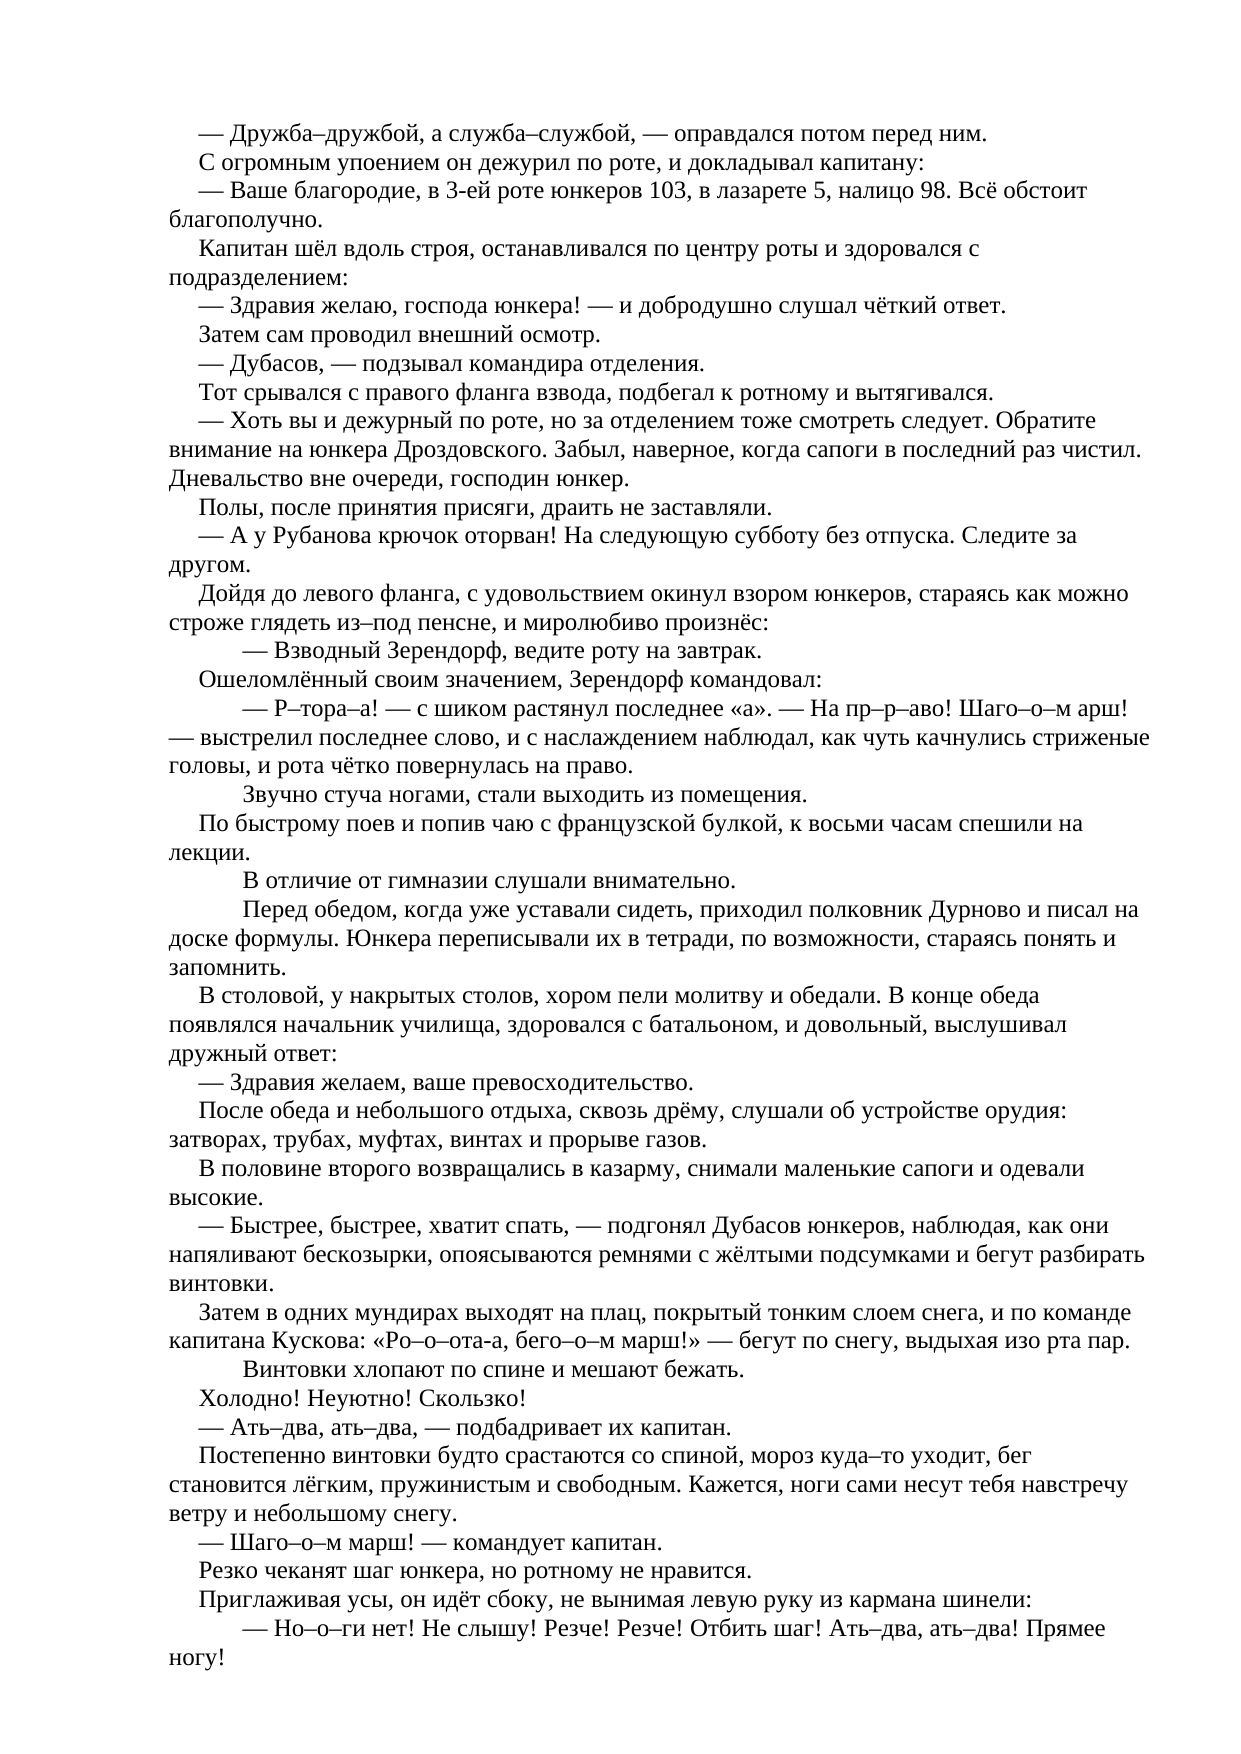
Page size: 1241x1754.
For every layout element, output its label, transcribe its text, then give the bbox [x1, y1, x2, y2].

text — Взводный Зерендорф, ведите роту на завтрак. [169, 636, 1152, 664]
text — Здравия желаем, ваше превосходительство. [169, 1067, 1152, 1096]
text Резко чеканят шаг юнкера, но ротному не нравится. [169, 1556, 1152, 1584]
text Звучно стуча ногами, стали выходить из помещения. [169, 779, 1152, 808]
text В отличие от гимназии слушали внимательно. [169, 866, 1152, 894]
text Постепенно винтовки будто срастаются со спиной, мороз куда–то уходит, бег становится лёгким, пружинистым и свободным. Кажется, ноги сами несут тебя навстречу ветру и небольшому снегу. [169, 1441, 1152, 1527]
text — Хоть вы и дежурный по роте, но за отделением тоже смотреть следует. Обратите внимание на юнкера Дроздовского. Забыл, наверное, когда сапоги в последний раз чистил. Дневальство вне очереди, господин юнкер. [169, 406, 1152, 492]
text Капитан шёл вдоль строя, останавливался по центру роты и здоровался с подразделением: [169, 233, 1152, 291]
text Холодно! Неуютно! Скользко! [169, 1383, 1152, 1412]
text — Дружба–дружбой, а служба–службой, — оправдался потом перед ним. [169, 118, 1152, 147]
text — Ваше благородие, в 3‑ей роте юнкеров 103, в лазарете 5, налицо 98. Всё обстоит благополучно. [169, 176, 1152, 233]
text Приглаживая усы, он идёт сбоку, не вынимая левую руку из кармана шинели: [169, 1584, 1152, 1613]
text Дойдя до левого фланга, с удовольствием окинул взором юнкеров, стараясь как можно строже глядеть из–под пенсне, и миролюбиво произнёс: [169, 578, 1152, 636]
text Полы, после принятия присяги, драить не заставляли. [169, 492, 1152, 521]
text После обеда и небольшого отдыха, сквозь дрёму, слушали об устройстве орудия: затворах, трубах, муфтах, винтах и прорыве газов. [169, 1096, 1152, 1153]
text Перед обедом, когда уже уставали сидеть, приходил полковник Дурново и писал на доске формулы. Юнкера переписывали их в тетради, по возможности, стараясь понять и запомнить. [169, 894, 1152, 981]
text В половине второго возвращались в казарму, снимали маленькие сапоги и одевали высокие. [169, 1153, 1152, 1211]
text С огромным упоением он дежурил по роте, и докладывал капитану: [169, 147, 1152, 176]
text Тот срывался с правого фланга взвода, подбегал к ротному и вытягивался. [169, 377, 1152, 406]
text По быстрому поев и попив чаю с французской булкой, к восьми часам спешили на лекции. [169, 808, 1152, 866]
text — Шаго–о–м марш! — командует капитан. [169, 1527, 1152, 1556]
text — Здравия желаю, господа юнкера! — и добродушно слушал чёткий ответ. [169, 291, 1152, 319]
text Ошеломлённый своим значением, Зерендорф командовал: [169, 664, 1152, 693]
text Затем в одних мундирах выходят на плац, покрытый тонким слоем снега, и по команде капитана Кускова: «Ро–о–ота-а, бего–о–м марш!» — бегут по снегу, выдыхая изо рта пар. [169, 1297, 1152, 1354]
text — А у Рубанова крючок оторван! На следующую субботу без отпуска. Следите за другом. [169, 521, 1152, 578]
text — Ать–два, ать–два, — подбадривает их капитан. [169, 1412, 1152, 1441]
text — Дубасов, — подзывал командира отделения. [169, 348, 1152, 377]
text — Но–о–ги нет! Не слышу! Резче! Резче! Отбить шаг! Ать–два, ать–два! Прямее ногу! [169, 1613, 1152, 1671]
text Винтовки хлопают по спине и мешают бежать. [169, 1354, 1152, 1383]
text — Р–тора–а! — с шиком растянул последнее «а». — На пр–р–аво! Шаго–о–м арш! — выстрелил последнее слово, и с наслаждением наблюдал, как чуть качнулись стриженые головы, и рота чётко повернулась на право. [169, 693, 1152, 779]
text В столовой, у накрытых столов, хором пели молитву и обедали. В конце обеда появлялся начальник училища, здоровался с батальоном, и довольный, выслушивал дружный ответ: [169, 981, 1152, 1067]
text Затем сам проводил внешний осмотр. [169, 319, 1152, 348]
text — Быстрее, быстрее, хватит спать, — подгонял Дубасов юнкеров, наблюдая, как они напяливают бескозырки, опоясываются ремнями с жёлтыми подсумками и бегут разбирать винтовки. [169, 1211, 1152, 1297]
